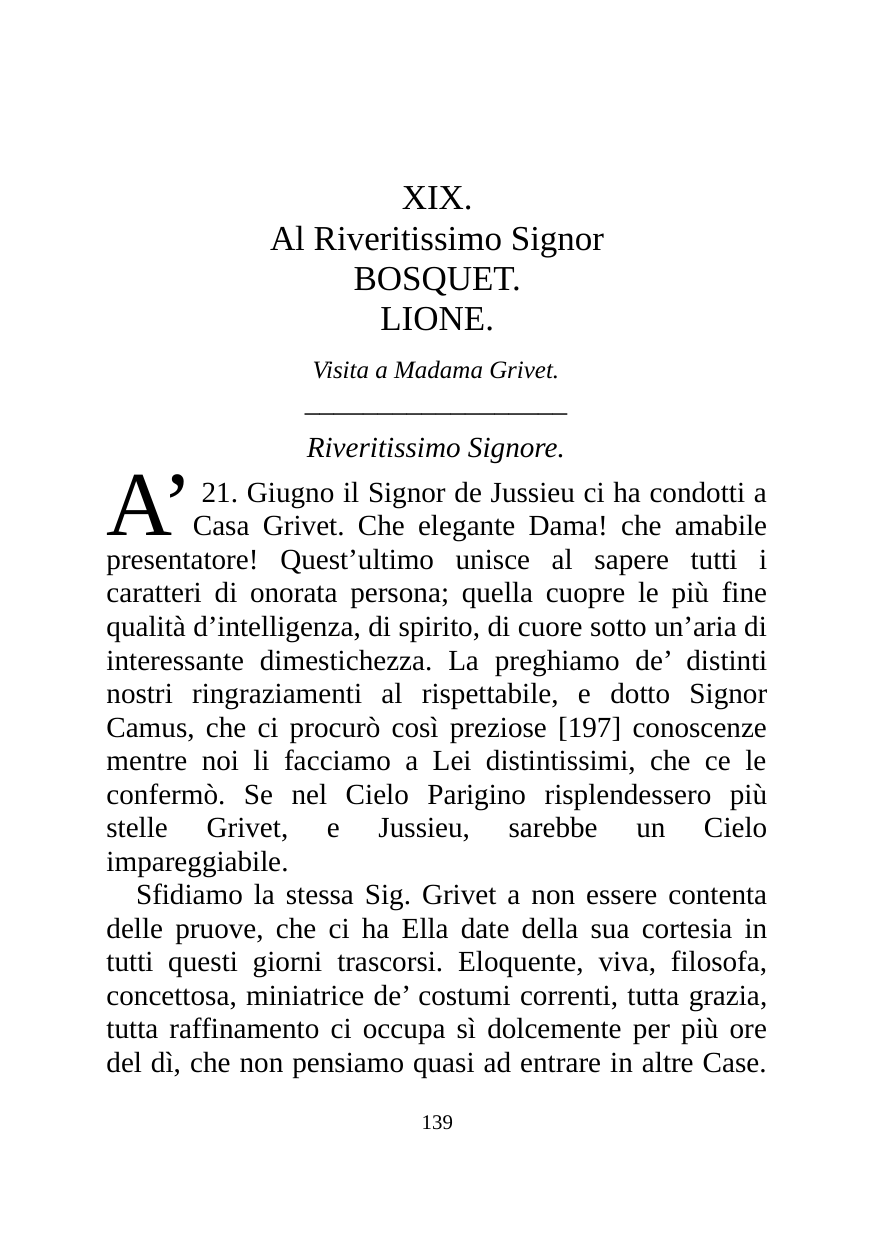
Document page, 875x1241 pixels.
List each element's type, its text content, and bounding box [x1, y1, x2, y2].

text __________________ [106, 384, 768, 418]
text Visita a Madama Grivet. [106, 356, 768, 384]
text Sfidiamo la stessa Sig. Grivet a non essere contenta delle pruove, che ci ha Ella date della sua cortesia in tutti questi giorni trascorsi. Eloquente, viva, filosofa, concettosa, miniatrice de’ costumi correnti, tutta grazia, tutta raffinamento ci occupa sì dolcemente per più ore del dì, che non pensiamo quasi ad entrare in altre Case. [106, 877, 768, 1079]
subtitle XIX. Al Riveritissimo Signor Bosquet. Lione. [106, 177, 768, 338]
text A’ 21. Giugno il Signor de Jussieu ci ha condotti a Casa Grivet. Che elegante Dama! che amabile presentatore! Quest’ultimo unisce al sapere tutti i caratteri di onorata persona; quella cuopre le più fine qualità d’intelligenza, di spirito, di cuore sotto un’aria di interessante dimestichezza. La preghiamo de’ distinti nostri ringraziamenti al rispettabile, e dotto Signor Camus, che ci procurò così preziose [197] conoscenze mentre noi li facciamo a Lei distintissimi, che ce le confermò. Se nel Cielo Parigino risplendessero più stelle Grivet, e Jussieu, sarebbe un Cielo impareggiabile. [106, 475, 768, 877]
text Riveritissimo Signore. [106, 430, 768, 463]
